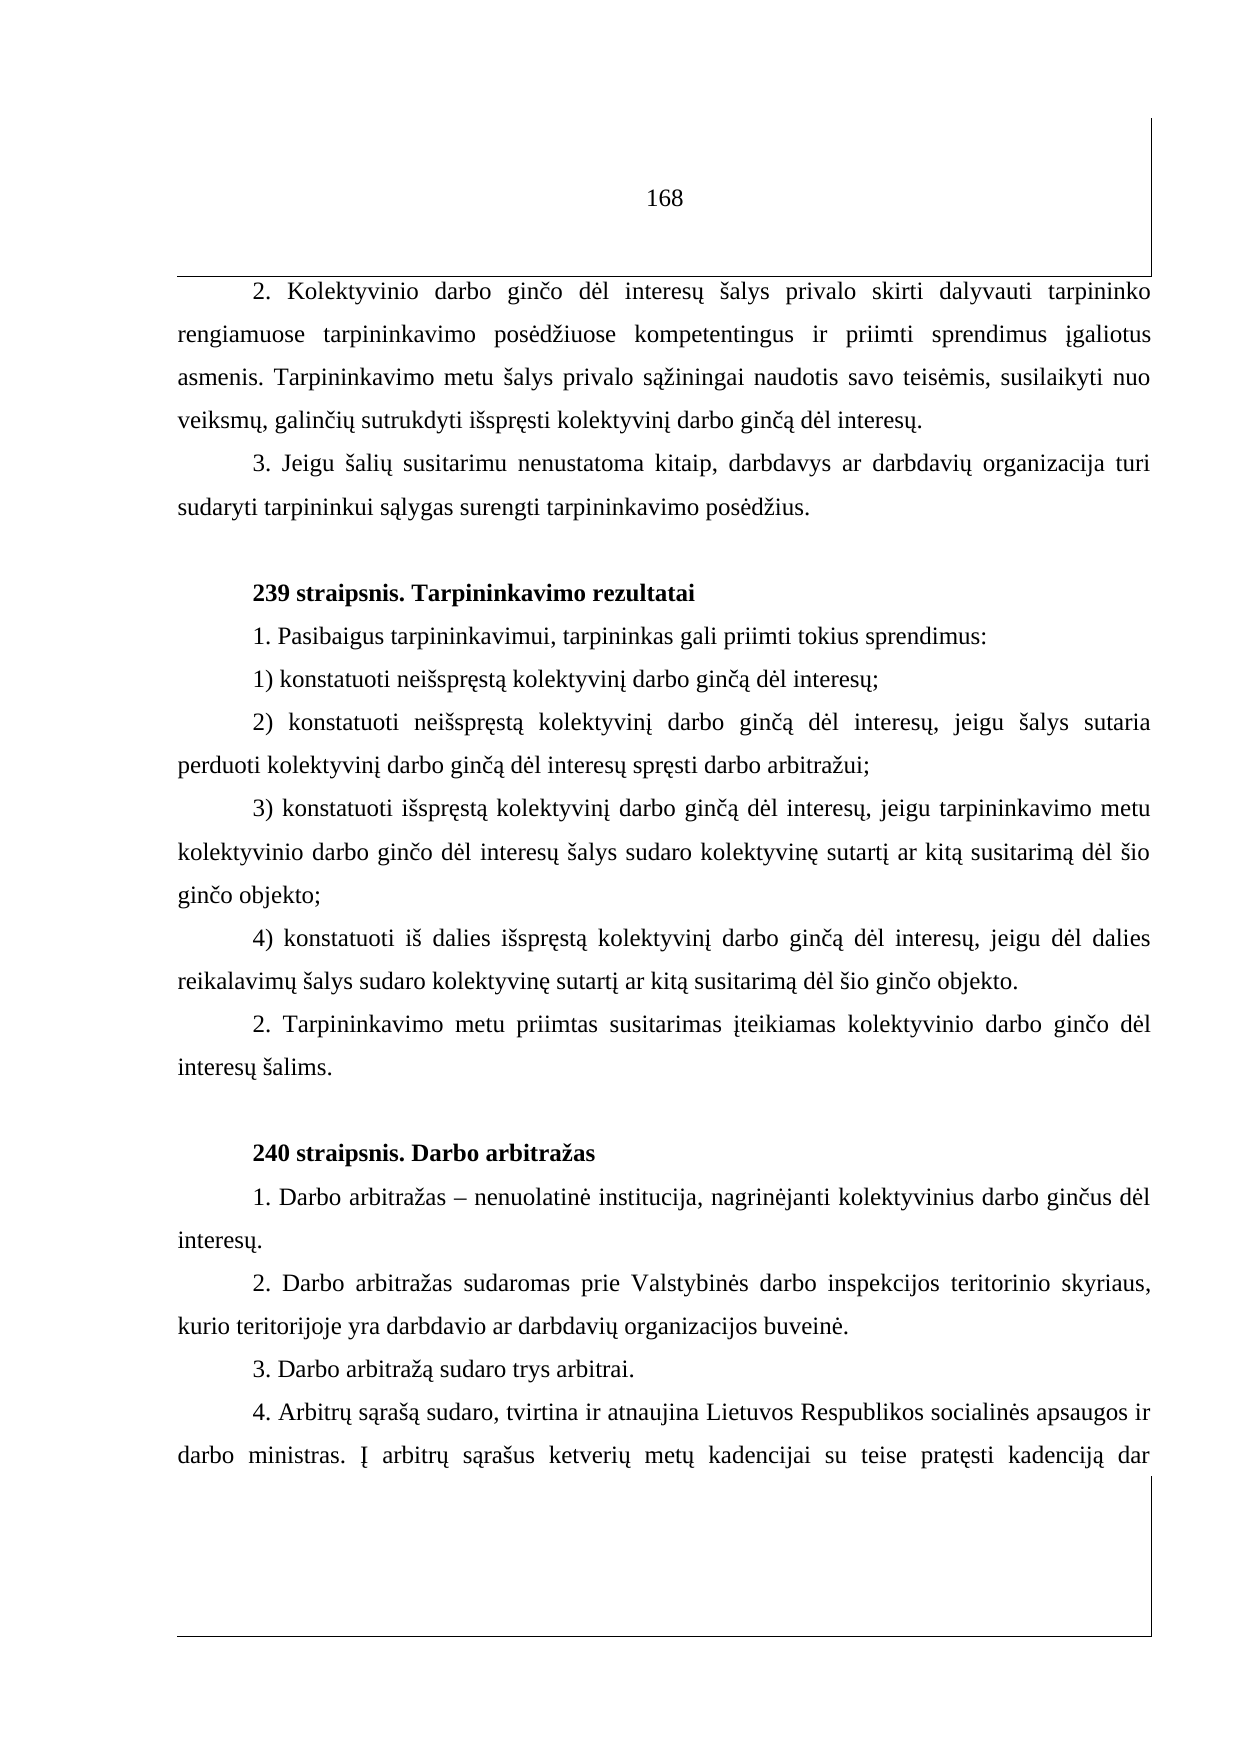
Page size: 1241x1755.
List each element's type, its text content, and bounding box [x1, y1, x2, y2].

text 3. Darbo arbitražą sudaro trys arbitrai. [177, 1354, 1152, 1383]
text 4) konstatuoti iš dalies išspręstą kolektyvinį darbo ginčą dėl interesų, jeigu dėl dalies reikalavimų šalys sudaro kolektyvinę sutartį ar kitą susitarimą dėl šio ginčo objekto. [177, 923, 1152, 995]
text 2. Darbo arbitražas sudaromas prie Valstybinės darbo inspekcijos teritorinio skyriaus, kurio teritorijoje yra darbdavio ar darbdavių organizacijos buveinė. [177, 1268, 1152, 1340]
text 1) konstatuoti neišspręstą kolektyvinį darbo ginčą dėl interesų; [177, 664, 1152, 693]
text 2) konstatuoti neišspręstą kolektyvinį darbo ginčą dėl interesų, jeigu šalys sutaria perduoti kolektyvinį darbo ginčą dėl interesų spręsti darbo arbitražui; [177, 707, 1152, 779]
subtitle 239 straipsnis. Tarpininkavimo rezultatai [177, 578, 1152, 607]
text 2. Tarpininkavimo metu priimtas susitarimas įteikiamas kolektyvinio darbo ginčo dėl interesų šalims. [177, 1009, 1152, 1081]
text 1. Darbo arbitražas – nenuolatinė institucija, nagrinėjanti kolektyvinius darbo ginčus dėl interesų. [177, 1182, 1152, 1253]
text 2. Kolektyvinio darbo ginčo dėl interesų šalys privalo skirti dalyvauti tarpininko rengiamuose tarpininkavimo posėdžiuose kompetentingus ir priimti sprendimus įgaliotus asmenis. Tarpininkavimo metu šalys privalo sąžiningai naudotis savo teisėmis, susilaikyti nuo veiksmų, galinčių sutrukdyti išspręsti kolektyvinį darbo ginčą dėl interesų. [177, 276, 1152, 434]
text 3. Jeigu šalių susitarimu nenustatoma kitaip, darbdavys ar darbdavių organizacija turi sudaryti tarpininkui sąlygas surengti tarpininkavimo posėdžius. [177, 448, 1152, 520]
text 3) konstatuoti išspręstą kolektyvinį darbo ginčą dėl interesų, jeigu tarpininkavimo metu kolektyvinio darbo ginčo dėl interesų šalys sudaro kolektyvinę sutartį ar kitą susitarimą dėl šio ginčo objekto; [177, 793, 1152, 908]
text 1. Pasibaigus tarpininkavimui, tarpininkas gali priimti tokius sprendimus: [177, 621, 1152, 650]
text 4. Arbitrų sąrašą sudaro, tvirtina ir atnaujina Lietuvos Respublikos socialinės apsaugos ir darbo ministras. Į arbitrų sąrašus ketverių metų kadencijai su teise pratęsti kadenciją dar [177, 1397, 1152, 1469]
subtitle 240 straipsnis. Darbo arbitražas [177, 1138, 1152, 1167]
